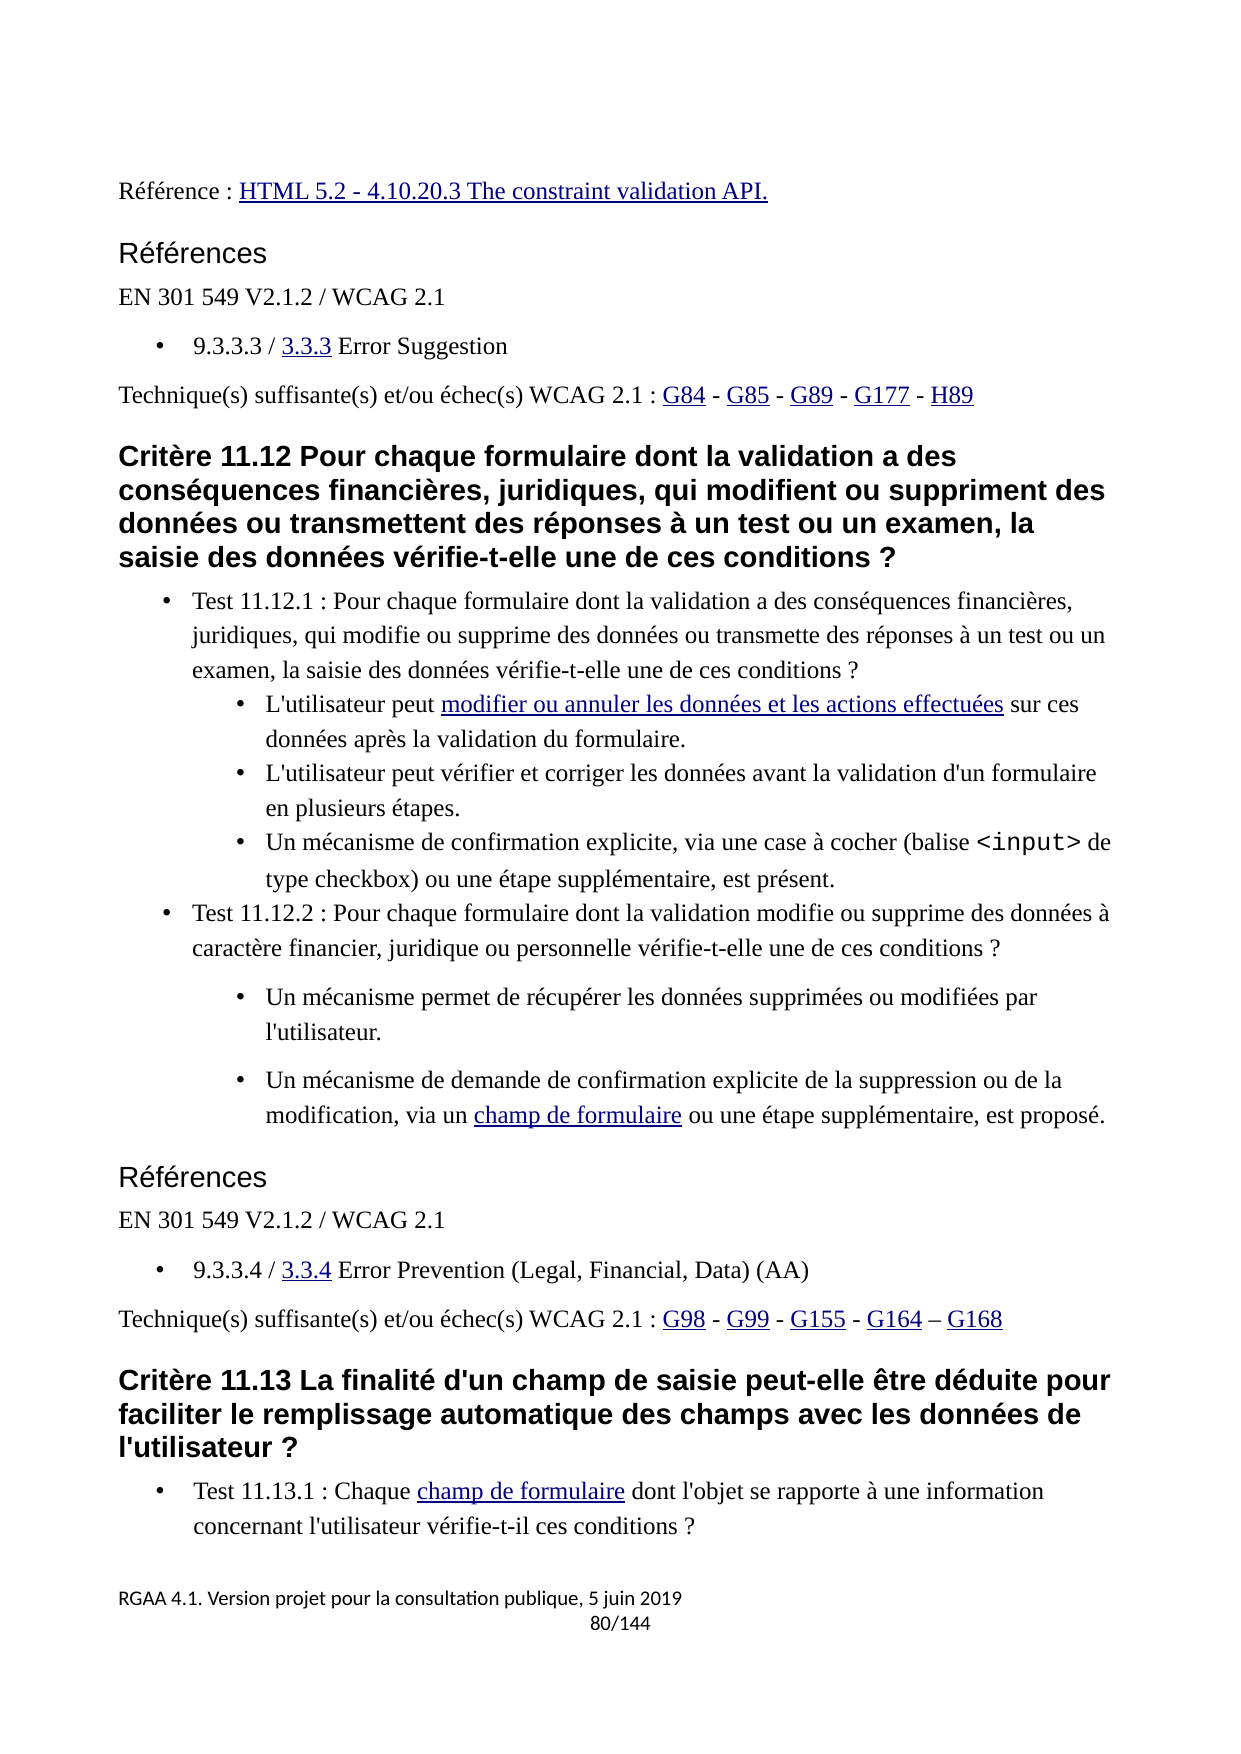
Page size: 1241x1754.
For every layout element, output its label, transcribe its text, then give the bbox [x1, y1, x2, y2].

list Un mécanisme de confirmation explicite, via une case à cocher (balise <input> de type checkbox) ou une étape supplémentaire, est présent. [236, 827, 1122, 893]
text Technique(s) suffisante(s) et/ou échec(s) WCAG 2.1 : G84 - G85 - G89 - G177 - H89 [118, 380, 1122, 409]
list Un mécanisme permet de récupérer les données supprimées ou modifiées par l'utilisateur. [236, 982, 1122, 1045]
subtitle Références [118, 1159, 1122, 1193]
list Test 11.12.1 : Pour chaque formulaire dont la validation a des conséquences financières, juridiques, qui modifie ou supprime des données ou transmette des réponses à un test ou un examen, la saisie des données vérifie-t-elle une de ces conditions ? [162, 586, 1122, 684]
list Test 11.12.2 : Pour chaque formulaire dont la validation modifie ou supprime des données à caractère financier, juridique ou personnelle vérifie-t-elle une de ces conditions ? [162, 898, 1122, 962]
subtitle Critère 11.12 Pour chaque formulaire dont la validation a des conséquences financières, juridiques, qui modifient ou suppriment des données ou transmettent des réponses à un test ou un examen, la saisie des données vérifie-t-elle une de ces conditions ? [118, 439, 1122, 574]
text EN 301 549 V2.1.2 / WCAG 2.1 [118, 1206, 1122, 1234]
text Référence : HTML 5.2 - 4.10.20.3 The constraint validation API. [118, 176, 1122, 205]
list 9.3.3.3 / 3.3.3 Error Suggestion [156, 331, 1122, 360]
list L'utilisateur peut vérifier et corriger les données avant la validation d'un formulaire en plusieurs étapes. [236, 758, 1122, 822]
text EN 301 549 V2.1.2 / WCAG 2.1 [118, 282, 1122, 311]
subtitle Références [118, 236, 1122, 269]
subtitle Critère 11.13 La finalité d'un champ de saisie peut-elle être déduite pour faciliter le remplissage automatique des champs avec les données de l'utilisateur ? [118, 1363, 1122, 1464]
text Technique(s) suffisante(s) et/ou échec(s) WCAG 2.1 : G98 - G99 - G155 - G164 – G168 [118, 1304, 1122, 1332]
list 9.3.3.4 / 3.3.4 Error Prevention (Legal, Financial, Data) (AA) [156, 1255, 1122, 1283]
list L'utilisateur peut modifier ou annuler les données et les actions effectuées sur ces données après la validation du formulaire. [236, 689, 1122, 753]
list Test 11.13.1 : Chaque champ de formulaire dont l'objet se rapporte à une information concernant l'utilisateur vérifie-t-il ces conditions ? [156, 1476, 1122, 1539]
list Un mécanisme de demande de confirmation explicite de la suppression ou de la modification, via un champ de formulaire ou une étape supplémentaire, est proposé. [236, 1066, 1122, 1129]
